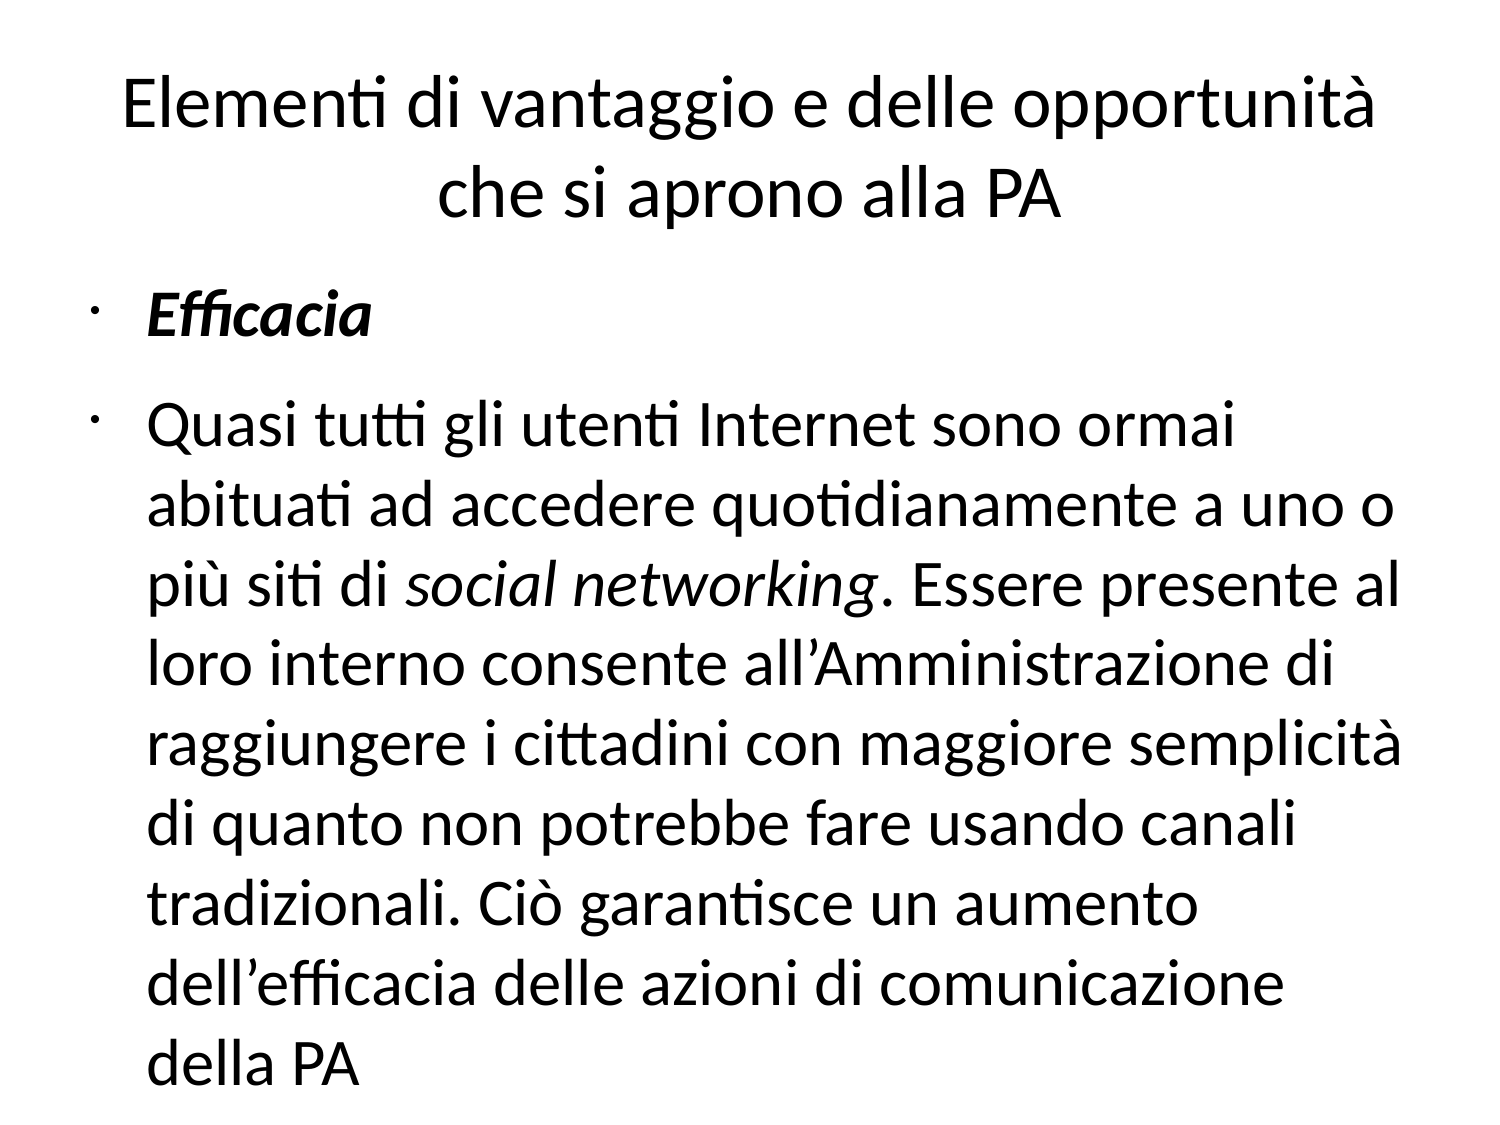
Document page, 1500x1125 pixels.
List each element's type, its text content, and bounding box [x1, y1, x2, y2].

title Elementi di vantaggio e delle opportunità che si aprono alla PA [75, 45, 1425, 233]
list Efficacia Quasi tutti gli utenti Internet sono ormai abituati ad accedere quotidianamente a uno o più siti di social networking. Essere presente al loro interno consente all’Amministrazione di raggiungere i cittadini con maggiore semplicità di quanto non potrebbe fare usando canali tradizionali. Ciò garantisce un aumento dell’efficacia delle azioni di comunicazione della PA [75, 262, 1425, 1005]
